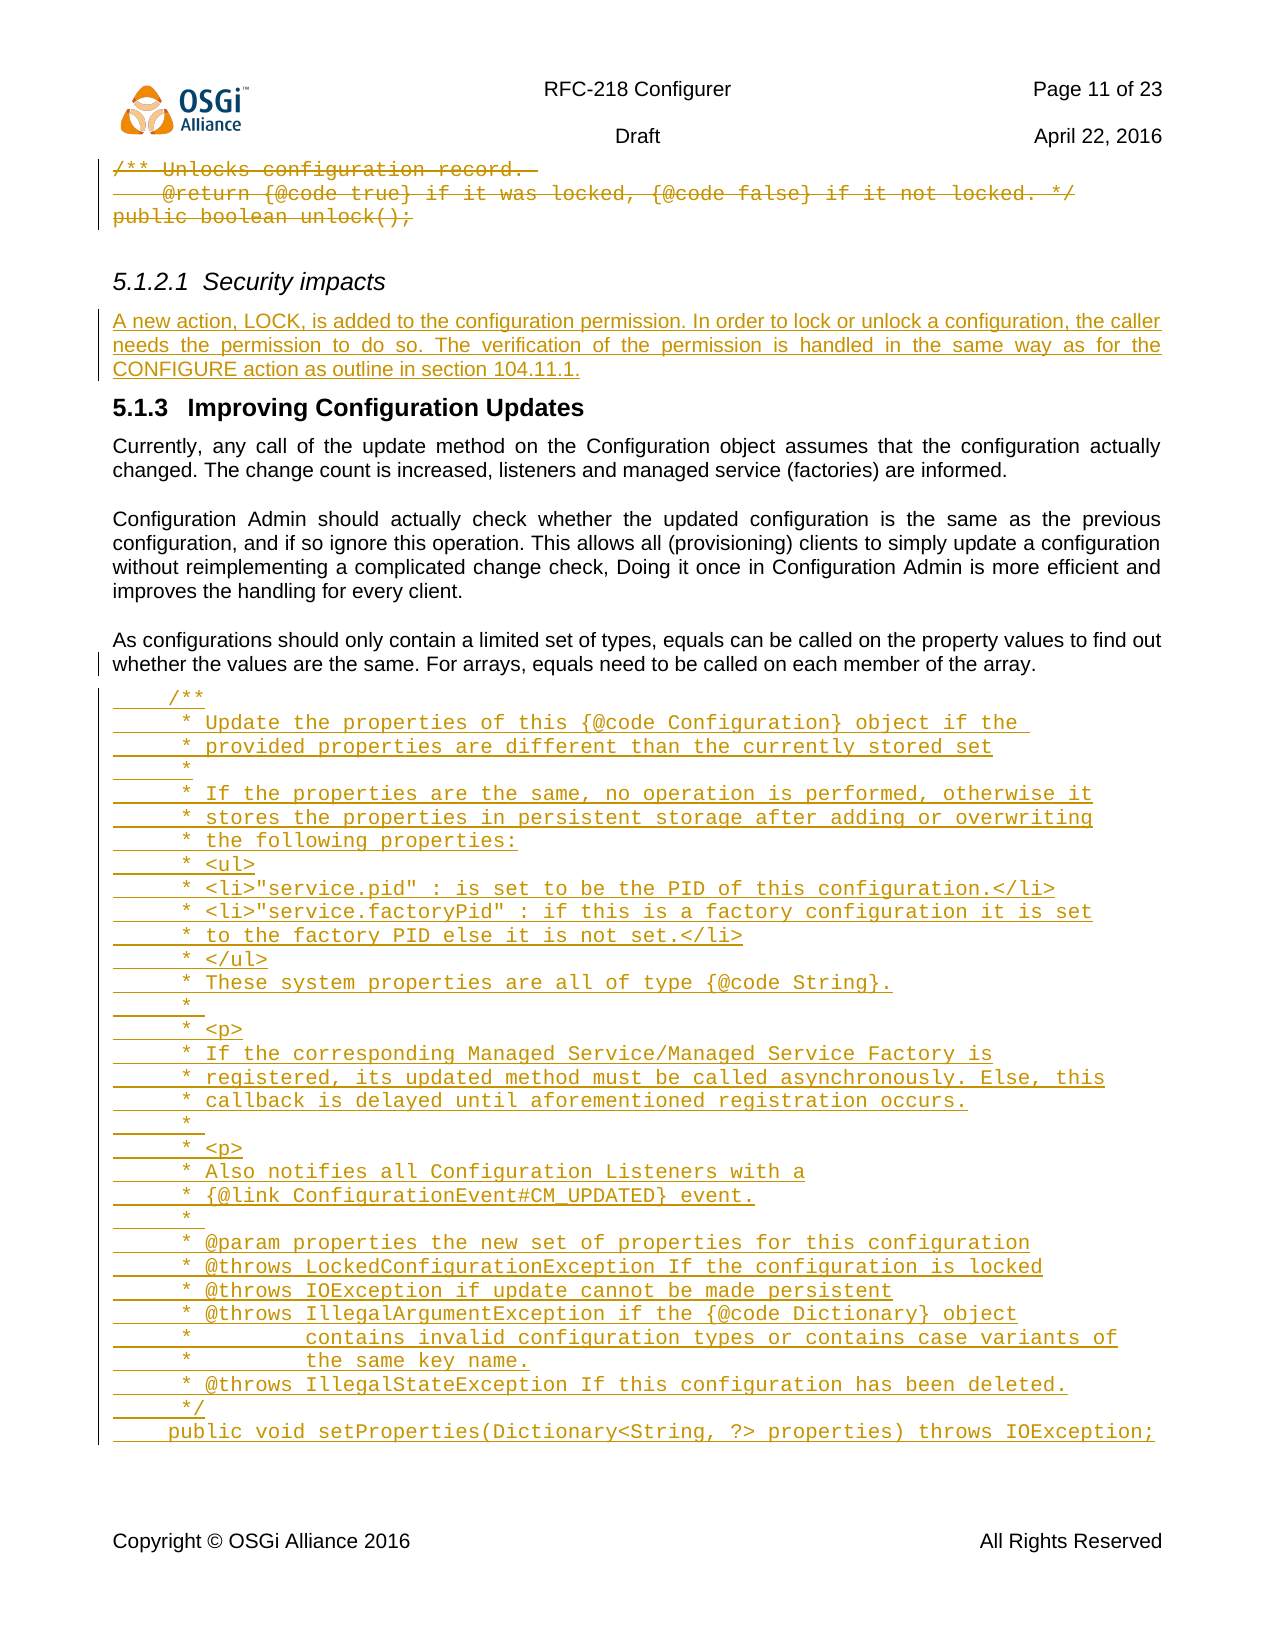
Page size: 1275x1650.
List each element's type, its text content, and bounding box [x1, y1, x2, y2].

text A new action, LOCK, is added to the configuration permission. In order to lock or unlock a configuration, the caller [112, 309, 1162, 330]
text Currently, any call of the update method on the Configuration object assumes that the configuration actually changed. The change count is increased, listeners and managed service (factories) are informed. [112, 434, 1162, 482]
picture [113, 78, 257, 142]
text * contains invalid configuration types or contains case variants of [112, 1327, 1162, 1351]
text As configurations should only contain a limited set of types, equals can be called on the property values to find out whether the values are the same. For arrays, equals need to be called on each member of the array. [112, 628, 1162, 676]
subtitle Security impacts [112, 267, 1162, 296]
text * <p> [112, 1019, 1162, 1043]
text * {@link ConfigurationEvent#CM_UPDATED} event. [112, 1185, 1162, 1209]
text * @throws IllegalArgumentException if the {@code Dictionary} object [112, 1303, 1162, 1327]
text public void setProperties(Dictionary<String, ?> properties) throws IOException; [112, 1421, 1162, 1445]
text * the same key name. [112, 1351, 1162, 1374]
text * <p> [112, 1138, 1162, 1161]
text * <ul> [112, 854, 1162, 878]
text needs the permission to do so. The verification of the permission is handled in the same way as for the [112, 331, 1162, 354]
text * @throws IOException if update cannot be made persistent [112, 1279, 1162, 1303]
text * callback is delayed until aforementioned registration occurs. [112, 1090, 1162, 1114]
text * These system properties are all of type {@code String}. [112, 972, 1162, 996]
text * [112, 1114, 1162, 1138]
text * </ul> [112, 948, 1162, 972]
text * If the corresponding Managed Service/Managed Service Factory is [112, 1043, 1162, 1067]
text * @param properties the new set of properties for this configuration * @throws LockedConfigurationException If the configuration is locked [112, 1232, 1162, 1279]
text * [112, 996, 1162, 1019]
text CONFIGURE action as outline in section 104.11.1. [112, 355, 1162, 381]
text * <li>"service.factoryPid" : if this is a factory configuration it is set [112, 901, 1162, 925]
text * Also notifies all Configuration Listeners with a [112, 1161, 1162, 1185]
text * @throws IllegalStateException If this configuration has been deleted. [112, 1374, 1162, 1398]
subtitle Improving Configuration Updates [112, 393, 1162, 422]
text /** [112, 688, 1162, 712]
text * Update the properties of this {@code Configuration} object if the * provided properties are different than the currently stored set * * If the properties are the same, no operation is performed, otherwise it * stores the properties in persistent storage after adding or overwriting [112, 712, 1162, 830]
text * registered, its updated method must be called asynchronously. Else, this [112, 1067, 1162, 1090]
text Configuration Admin should actually check whether the updated configuration is the same as the previous configuration, and if so ignore this operation. This allows all (provisioning) clients to simply update a configuration without reimplementing a complicated change check, Doing it once in Configuration Admin is more efficient and improves the handling for every client. [112, 507, 1162, 603]
text * the following properties: [112, 830, 1162, 854]
text * to the factory PID else it is not set.</li> [112, 925, 1162, 948]
text */ [112, 1398, 1162, 1421]
text * <li>"service.pid" : is set to be the PID of this configuration.</li> [112, 878, 1162, 901]
text * [112, 1209, 1162, 1232]
